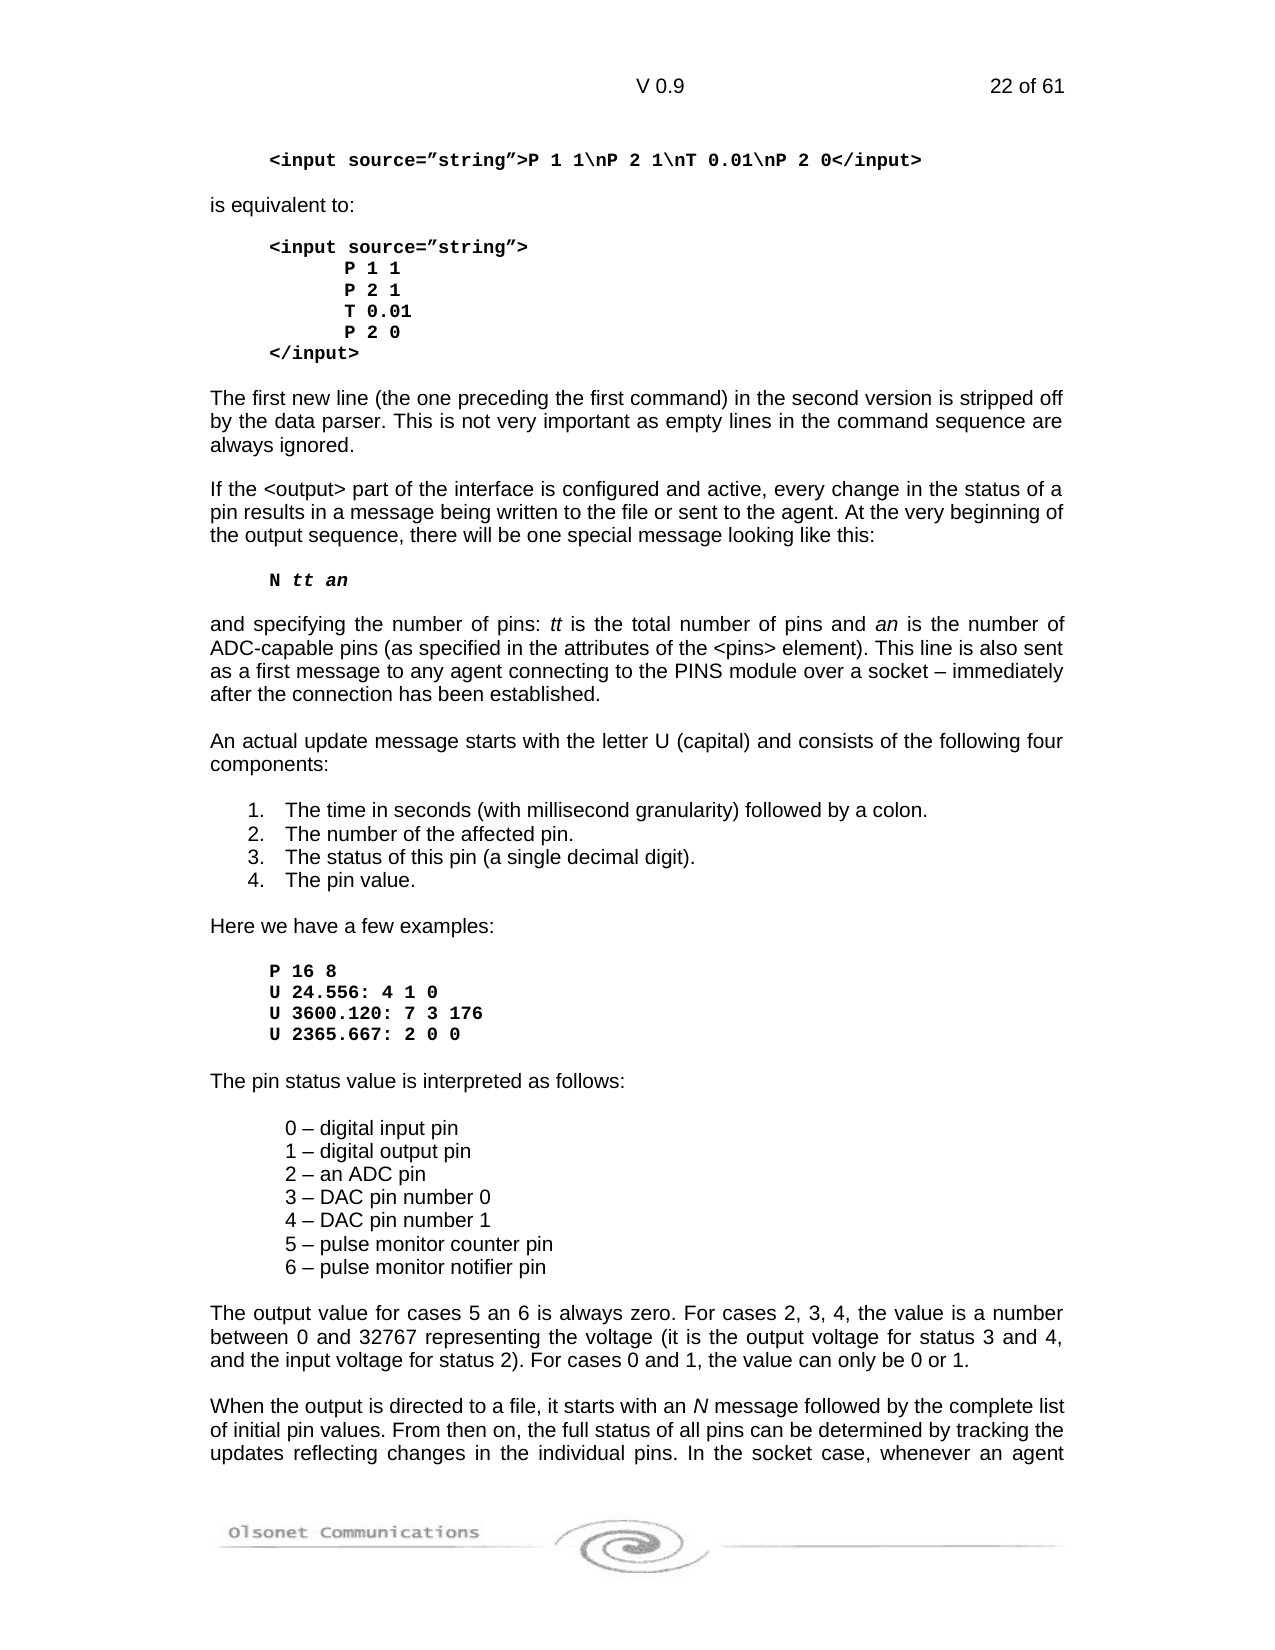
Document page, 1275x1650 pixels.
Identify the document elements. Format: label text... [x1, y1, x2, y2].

text and specifying the number of pins: tt is the total number of pins and an is the number of ADC-capable pins (as specified in the attributes of the <pins> element). This line is also sent as a first message to any agent connecting to the PINS module over a socket – immediately after the connection has been established. [210, 613, 1065, 706]
text 4 – DAC pin number 1 [285, 1209, 1065, 1232]
text 3 – DAC pin number 0 [285, 1186, 1065, 1209]
text 0 – digital input pin [285, 1116, 1065, 1139]
text An actual update message starts with the letter U (capital) and consists of the following four components: [210, 729, 1065, 776]
text N tt an [269, 571, 1065, 592]
text When the output is directed to a file, it starts with an N message followed by the complete list of initial pin values. From then on, the full status of all pins can be determined by tracking the updates reflecting changes in the individual pins. In the socket case, whenever an agent [210, 1395, 1065, 1464]
text The output value for cases 5 an 6 is always zero. For cases 2, 3, 4, the value is a number between 0 and 32767 representing the voltage (it is the output voltage for status 3 and 4, and the input voltage for status 2). For cases 0 and 1, the value can only be 0 or 1. [210, 1302, 1065, 1372]
text U 2365.667: 2 0 0 [269, 1025, 1065, 1046]
text 1 – digital output pin [285, 1139, 1065, 1163]
text <input source=”string”>P 1 1\nP 2 1\nT 0.01\nP 2 0</input> [269, 151, 1065, 172]
text P 2 1 [269, 280, 1065, 302]
text Here we have a few examples: [210, 915, 1065, 938]
text T 0.01 [269, 302, 1065, 323]
list The number of the affected pin. [247, 822, 1065, 845]
text is equivalent to: [210, 193, 1065, 217]
text The first new line (the one preceding the first command) in the second version is stripped off by the data parser. This is not very important as empty lines in the command sequence are always ignored. [210, 387, 1065, 456]
list The time in seconds (with millisecond granularity) followed by a colon. [247, 799, 1065, 822]
text If the <output> part of the interface is configured and active, every change in the status of a pin results in a message being written to the file or sent to the agent. At the very beginning of the output sequence, there will be one special message looking like this: [210, 478, 1065, 547]
text </input> [269, 344, 1065, 365]
list The status of this pin (a single decimal digit). [247, 845, 1065, 868]
text U 3600.120: 7 3 176 [269, 1004, 1065, 1025]
text U 24.556: 4 1 0 [269, 983, 1065, 1004]
text P 16 8 [269, 961, 1065, 983]
text P 1 1 [269, 259, 1065, 280]
text P 2 0 [269, 323, 1065, 344]
text 5 – pulse monitor counter pin [285, 1232, 1065, 1256]
text 6 – pulse monitor notifier pin [285, 1256, 1065, 1279]
text 2 – an ADC pin [285, 1163, 1065, 1186]
text <input source=”string”> [269, 238, 1065, 259]
list The pin value. [247, 868, 1065, 892]
text The pin status value is interpreted as follows: [210, 1070, 1065, 1093]
picture [210, 1504, 1065, 1596]
